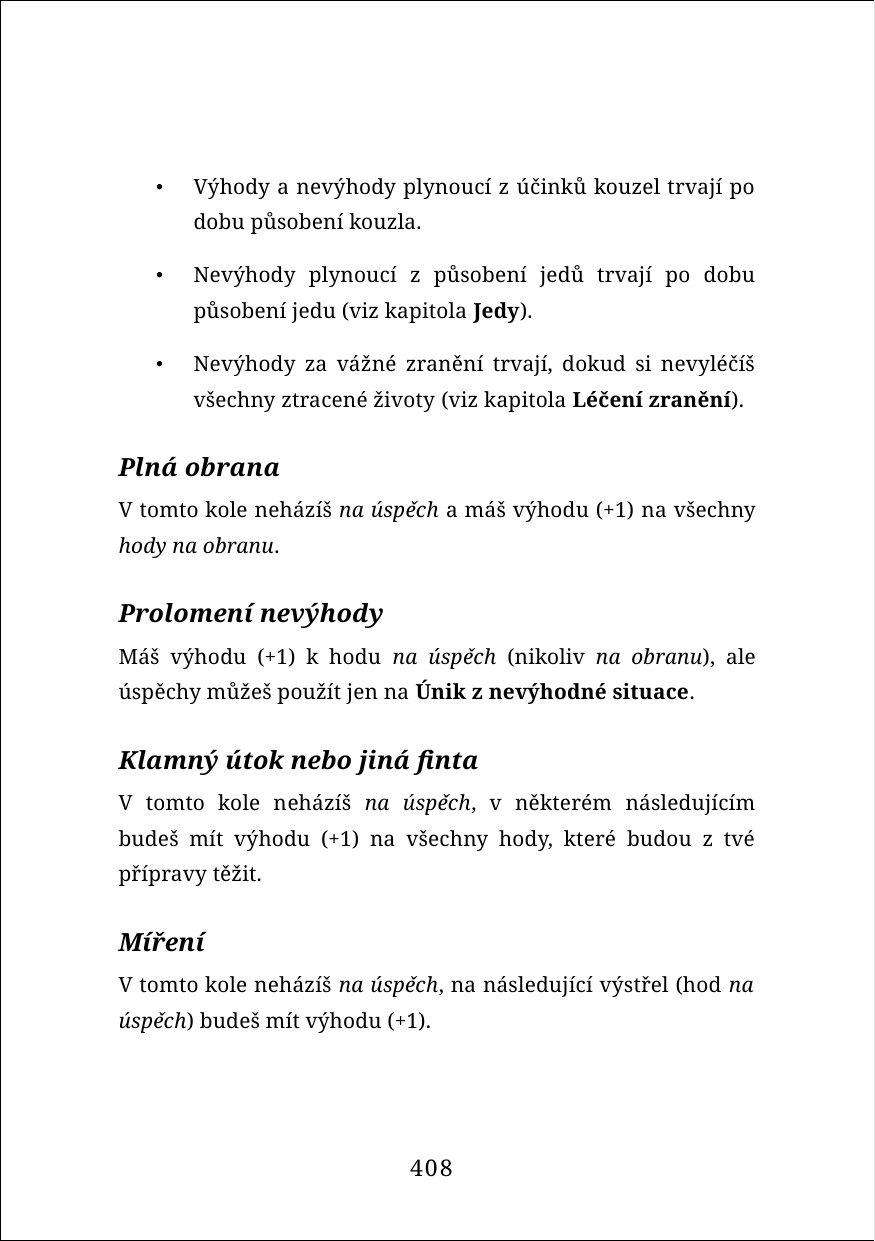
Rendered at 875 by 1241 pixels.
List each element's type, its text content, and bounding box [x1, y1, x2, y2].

subtitle Klamný útok nebo jiná finta [118, 742, 756, 777]
text V tomto kole neházíš na úspěch a máš výhodu (+1) na všechny hody na obranu. [118, 496, 756, 559]
list Nevýhody plynoucí z působení jedů trvají po dobu působení jedu (viz kapitola Jedy). [156, 261, 756, 324]
subtitle Plná obrana [118, 450, 756, 484]
list Výhody a nevýhody plynoucí z účinků kouzel trvají po dobu působení kouzla. [156, 172, 756, 236]
text Máš výhodu (+1) k hodu na úspěch (nikoliv na obranu), ale úspěchy můžeš použít jen na Únik z nevýhodné situace. [118, 642, 756, 706]
subtitle Míření [118, 924, 756, 958]
list Nevýhody za vážné zranění trvají, dokud si nevyléčíš všechny ztracené životy (viz kapitola Léčení zranění). [156, 349, 756, 413]
subtitle Prolomení nevýhody [118, 596, 756, 630]
text V tomto kole neházíš na úspěch, na následující výstřel (hod na úspěch) budeš mít výhodu (+1). [118, 970, 756, 1034]
text V tomto kole neházíš na úspěch, v některém následujícím budeš mít výhodu (+1) na všechny hody, které budou z tvé přípravy těžit. [118, 788, 756, 888]
